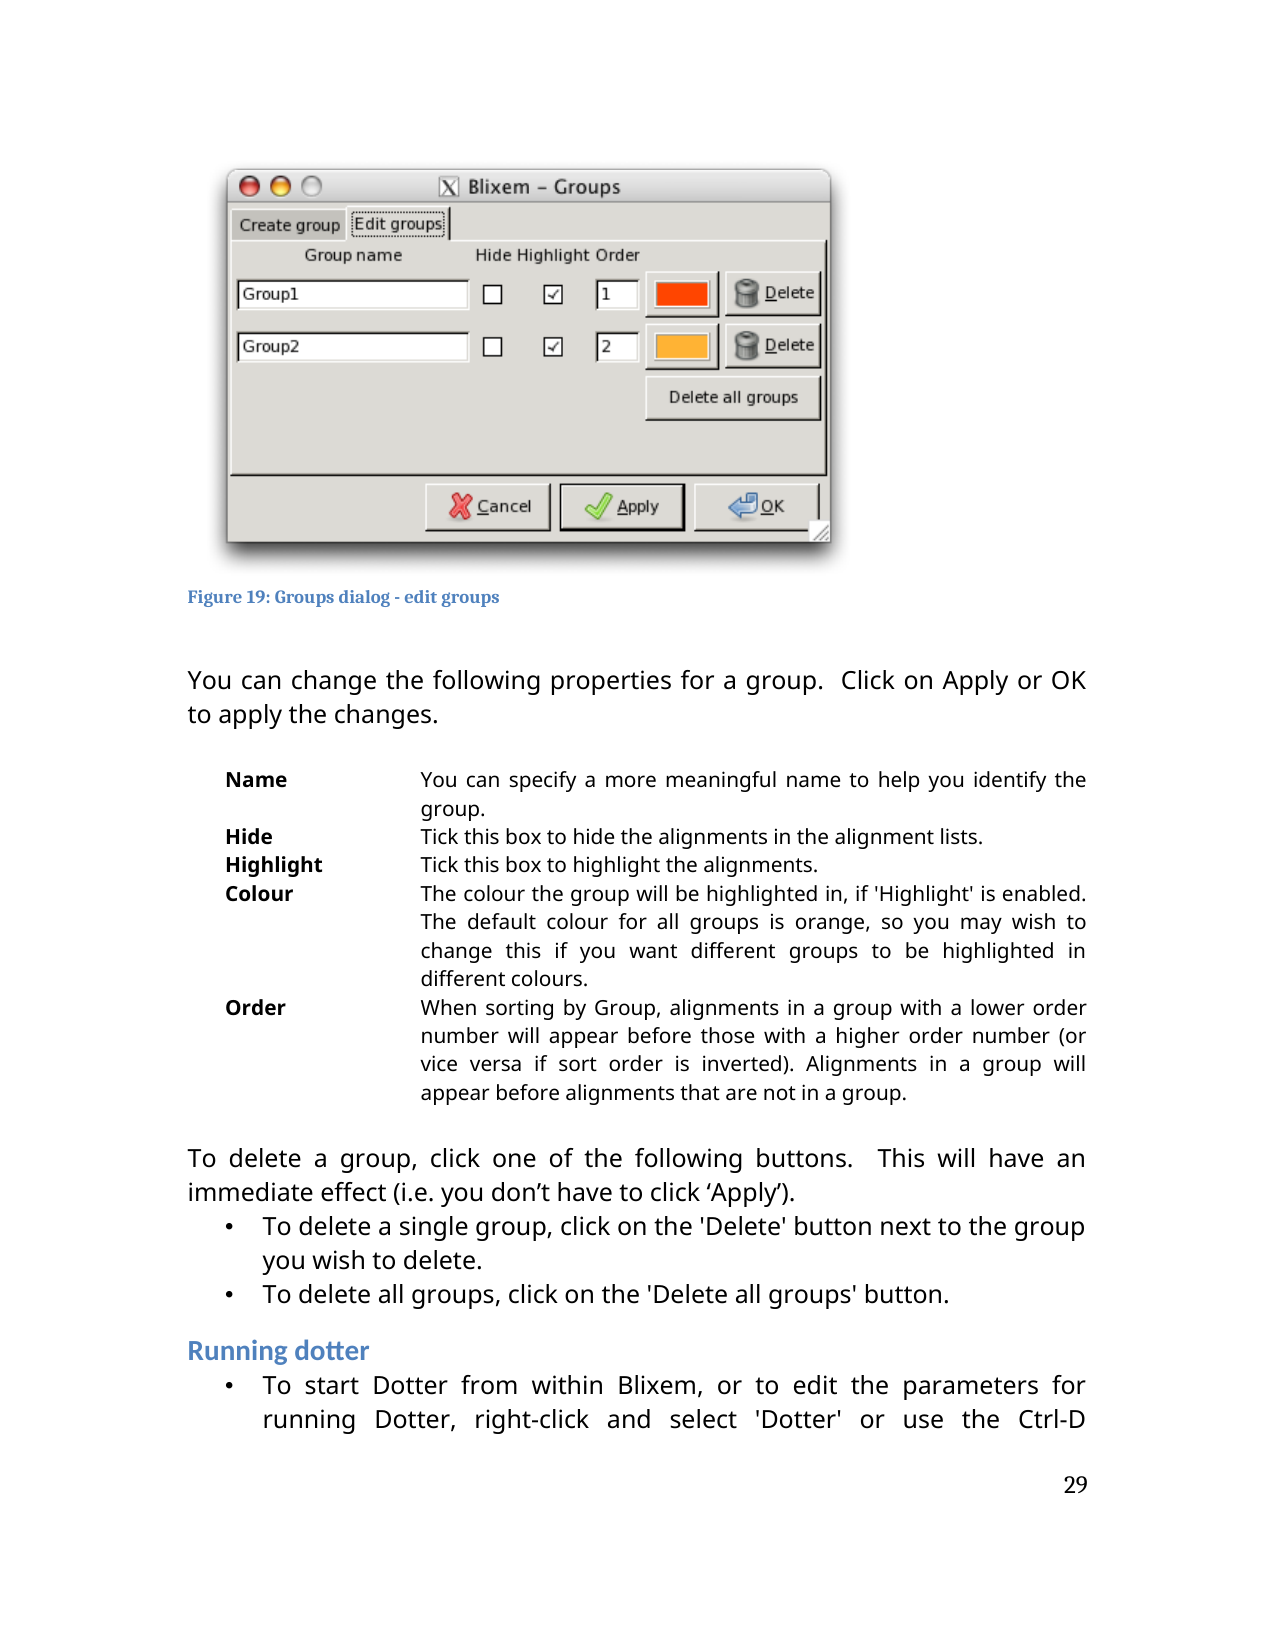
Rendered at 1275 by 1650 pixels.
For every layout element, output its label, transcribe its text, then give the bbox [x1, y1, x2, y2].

list To delete a single group, click on the 'Delete' button next to the group you wish to delete. [225, 1209, 1087, 1277]
text Figure 19: Groups dialog - edit groups [187, 587, 1087, 608]
list To delete all groups, click on the 'Delete all groups' button. [225, 1277, 1087, 1311]
table_cell Hide [214, 822, 409, 851]
table_cell When sorting by Group, alignments in a group with a lower order number will appear before those with a higher order number (or vice versa if sort order is inverted). Alignments in a group will appear before alignments that are not in a group. [409, 993, 1099, 1106]
table_cell Order [214, 993, 409, 1106]
picture [204, 159, 854, 578]
table_header You can specify a more meaningful name to help you identify the group. [409, 765, 1099, 822]
table_cell Tick this box to highlight the alignments. [409, 851, 1099, 879]
subtitle Running dotter [187, 1332, 1087, 1367]
text To delete a group, click one of the following buttons. This will have an immediate effect (i.e. you don’t have to click ‘Apply’). [187, 1141, 1087, 1209]
table_cell Highlight [214, 851, 409, 879]
table_cell The colour the group will be highlighted in, if 'Highlight' is enabled. The default colour for all groups is orange, so you may wish to change this if you want different groups to be highlighted in different colours. [409, 879, 1099, 993]
text You can change the following properties for a group. Click on Apply or OK to apply the changes. [187, 663, 1087, 731]
table_cell Tick this box to hide the alignments in the alignment lists. [409, 822, 1099, 851]
table_cell Colour [214, 879, 409, 993]
list To start Dotter from within Blixem, or to edit the parameters for running Dotter, right-click and select 'Dotter' or use the Ctrl-D [225, 1367, 1087, 1435]
table_header Name [214, 765, 409, 822]
